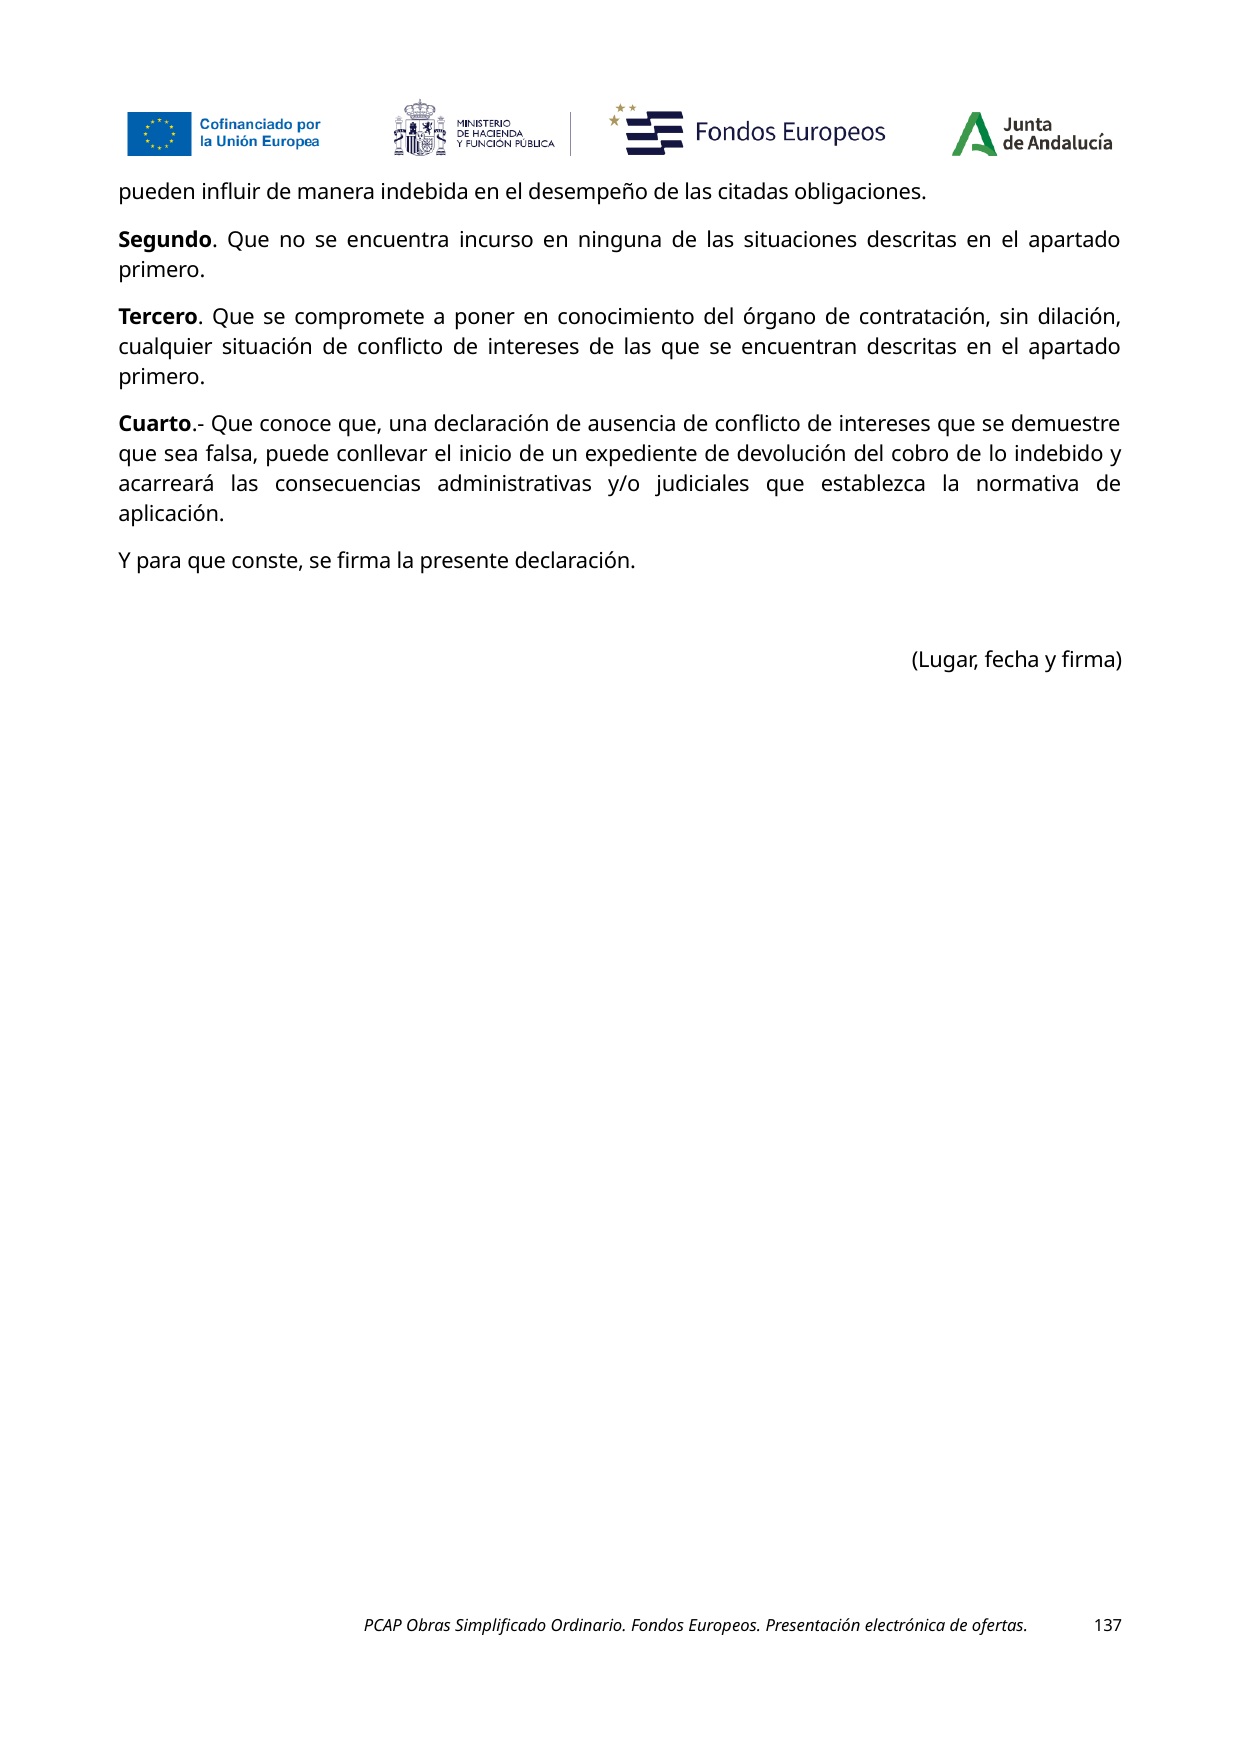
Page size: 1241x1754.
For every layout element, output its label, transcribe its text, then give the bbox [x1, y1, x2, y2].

text Y para que conste, se firma la presente declaración. [118, 545, 1122, 575]
text Tercero. Que se compromete a poner en conocimiento del órgano de contratación, sin dilación, cualquier situación de conflicto de intereses de las que se encuentran descritas en el apartado primero. [118, 301, 1122, 391]
list pueden influir de manera indebida en el desempeño de las citadas obligaciones. [118, 176, 1122, 206]
picture [118, 88, 1123, 163]
text (Lugar, fecha y firma) [118, 644, 1122, 674]
text Cuarto.- Que conoce que, una declaración de ausencia de conflicto de intereses que se demuestre que sea falsa, puede conllevar el inicio de un expediente de devolución del cobro de lo indebido y acarreará las consecuencias administrativas y/o judiciales que establezca la normativa de aplicación. [118, 408, 1122, 527]
text Segundo. Que no se encuentra incurso en ninguna de las situaciones descritas en el apartado primero. [118, 224, 1122, 283]
